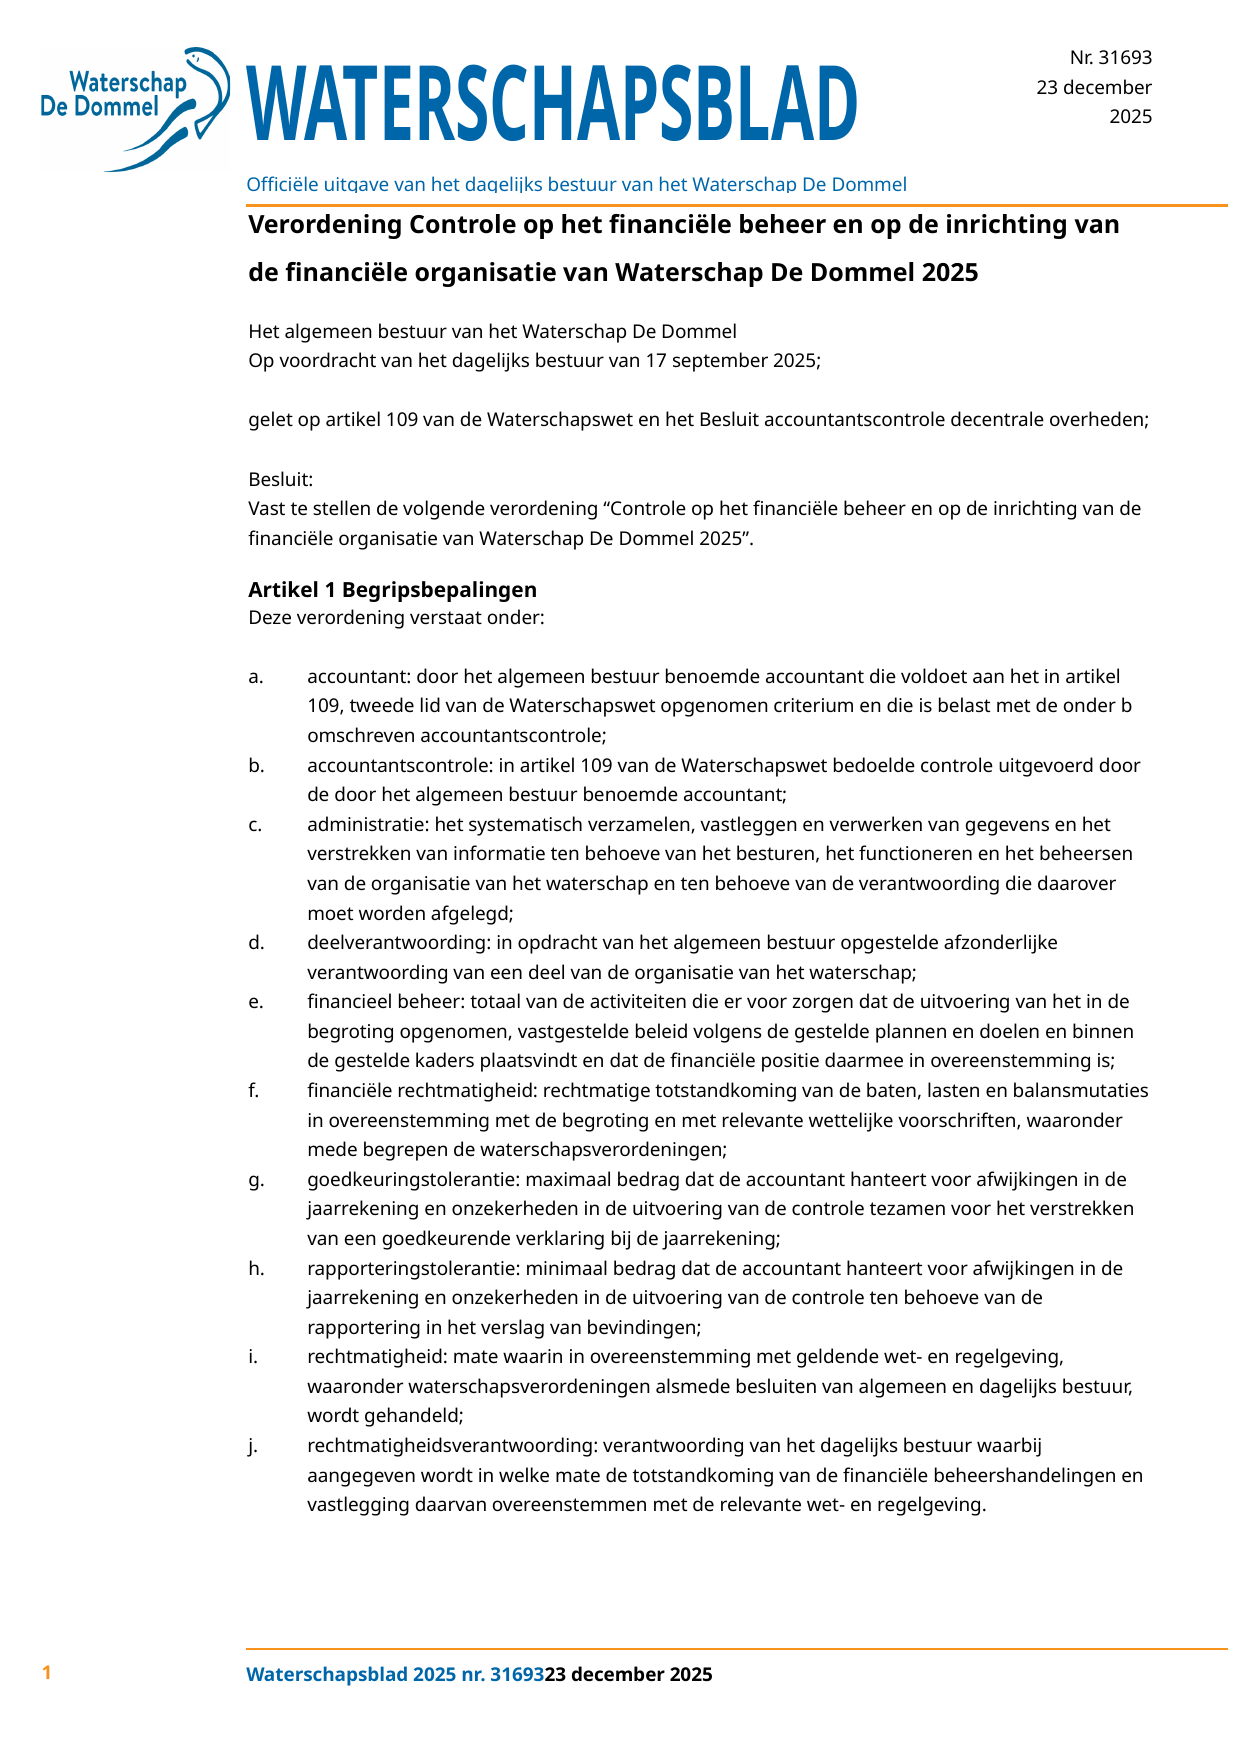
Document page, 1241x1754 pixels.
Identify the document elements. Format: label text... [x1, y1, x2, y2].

text Besluit: [248, 466, 1152, 492]
text Op voordracht van het dagelijks bestuur van 17 september 2025; [248, 347, 1152, 373]
list financieel beheer: totaal van de activiteiten die er voor zorgen dat de uitvoering van het in de begroting opgenomen, vastgestelde beleid volgens de gestelde plannen en doelen en binnen de gestelde kaders plaatsvindt en dat de financiële positie daarmee in overeenstemming is; [248, 988, 1152, 1073]
picture [204, 47, 231, 76]
list rechtmatigheid: mate waarin in overeenstemming met geldende wet- en regelgeving, waaronder waterschapsverordeningen alsmede besluiten van algemeen en dagelijks bestuur, wordt gehandeld; [248, 1343, 1152, 1428]
list financiële rechtmatigheid: rechtmatige totstandkoming van de baten, lasten en balansmutaties in overeenstemming met de begroting en met relevante wettelijke voorschriften, waaronder mede begrepen de waterschapsverordeningen; [248, 1077, 1152, 1162]
list accountantscontrole: in artikel 109 van de Waterschapswet bedoelde controle uitgevoerd door de door het algemeen bestuur benoemde accountant; [248, 752, 1152, 807]
text gelet op artikel 109 van de Waterschapswet en het Besluit accountantscontrole decentrale overheden; [248, 407, 1152, 432]
list rechtmatigheidsverantwoording: verantwoording van het dagelijks bestuur waarbij aangegeven wordt in welke mate de totstandkoming van de financiële beheershandelingen en vastlegging daarvan overeenstemmen met de relevante wet- en regelgeving. [248, 1432, 1152, 1517]
text Artikel 1 Begripsbepalingen [248, 575, 1152, 604]
list deelverantwoording: in opdracht van het algemeen bestuur opgestelde afzonderlijke verantwoording van een deel van de organisatie van het waterschap; [248, 929, 1152, 984]
text Vast te stellen de volgende verordening “Controle op het financiële beheer en op de inrichting van de financiële organisatie van Waterschap De Dommel 2025”. [248, 495, 1152, 551]
list rapporteringstolerantie: minimaal bedrag dat de accountant hanteert voor afwijkingen in de jaarrekening en onzekerheden in de uitvoering van de controle ten behoeve van de rapportering in het verslag van bevindingen; [248, 1255, 1152, 1339]
list administratie: het systematisch verzamelen, vastleggen en verwerken van gegevens en het verstrekken van informatie ten behoeve van het besturen, het functioneren en het beheersen van de organisatie van het waterschap en ten behoeve van de verantwoording die daarover moet worden afgelegd; [248, 811, 1152, 925]
picture [45, 99, 51, 111]
picture [198, 118, 210, 131]
text Deze verordening verstaat onder: [248, 604, 1152, 629]
text Verordening Controle op het financiële beheer en op de inrichting van de financiële organisatie van Waterschap De Dommel 2025 [248, 207, 1152, 288]
picture [41, 47, 231, 172]
list accountant: door het algemeen bestuur benoemde accountant die voldoet aan het in artikel 109, tweede lid van de Waterschapswet opgenomen criterium en die is belast met de onder b omschreven accountantscontrole; [248, 663, 1152, 748]
text Het algemeen bestuur van het Waterschap De Dommel [248, 318, 1152, 344]
list goedkeuringstolerantie: maximaal bedrag dat de accountant hanteert voor afwijkingen in de jaarrekening en onzekerheden in de uitvoering van de controle tezamen voor het verstrekken van een goedkeurende verklaring bij de jaarrekening; [248, 1166, 1152, 1251]
